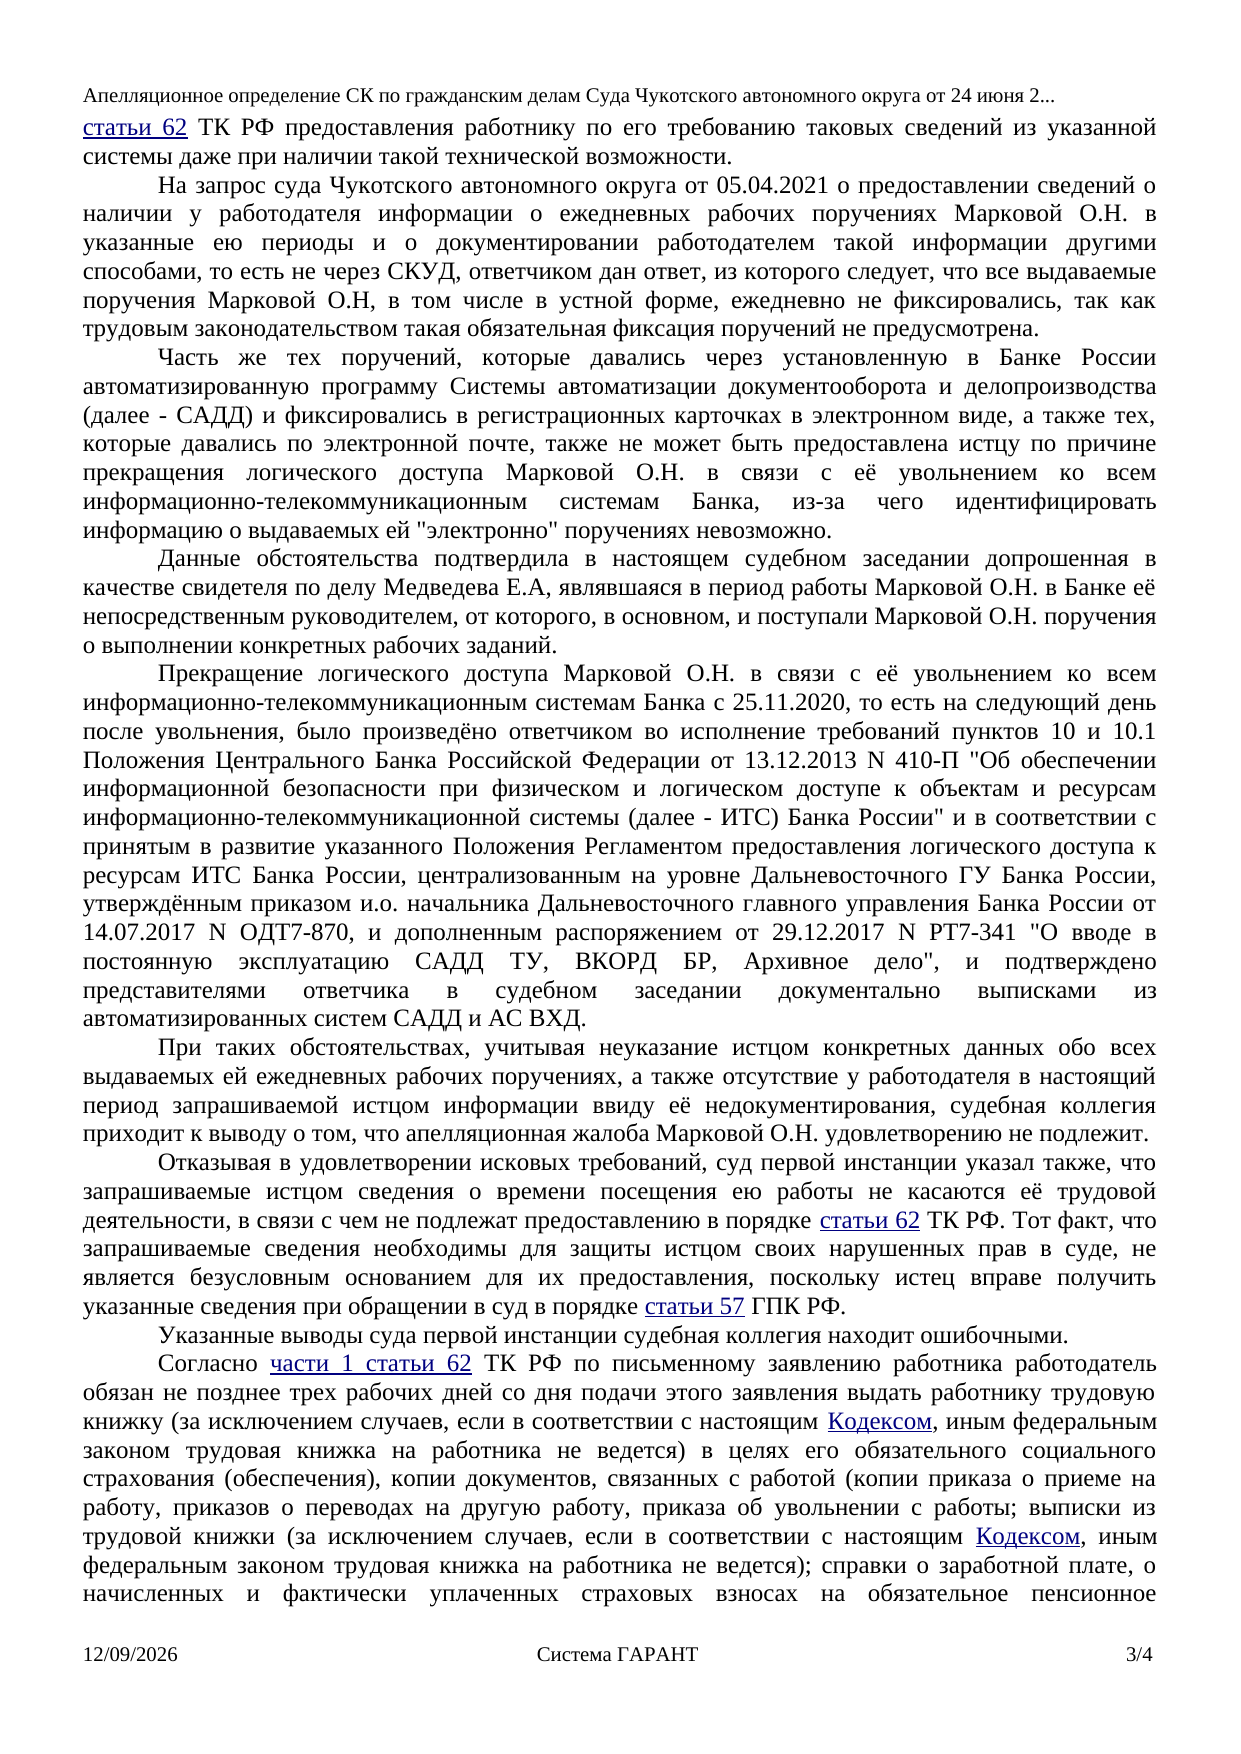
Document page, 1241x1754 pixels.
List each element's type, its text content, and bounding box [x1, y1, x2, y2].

text При таких обстоятельствах, учитывая неуказание истцом конкретных данных обо всех выдаваемых ей ежедневных рабочих поручениях, а также отсутствие у работодателя в настоящий период запрашиваемой истцом информации ввиду её недокументирования, судебная коллегия приходит к выводу о том, что апелляционная жалоба Марковой О.Н. удовлетворению не подлежит. [83, 1032, 1157, 1147]
text На запрос суда Чукотского автономного округа от 05.04.2021 о предоставлении сведений о наличии у работодателя информации о ежедневных рабочих поручениях Марковой О.Н. в указанные ею периоды и о документировании работодателем такой информации другими способами, то есть не через СКУД, ответчиком дан ответ, из которого следует, что все выдаваемые поручения Марковой О.Н, в том числе в устной форме, ежедневно не фиксировались, так как трудовым законодательством такая обязательная фиксация поручений не предусмотрена. [83, 170, 1157, 342]
text Согласно части 1 статьи 62 ТК РФ по письменному заявлению работника работодатель обязан не позднее трех рабочих дней со дня подачи этого заявления выдать работнику трудовую книжку (за исключением случаев, если в соответствии с настоящим Кодексом, иным федеральным законом трудовая книжка на работника не ведется) в целях его обязательного социального страхования (обеспечения), копии документов, связанных с работой (копии приказа о приеме на работу, приказов о переводах на другую работу, приказа об увольнении с работы; выписки из трудовой книжки (за исключением случаев, если в соответствии с настоящим Кодексом, иным федеральным законом трудовая книжка на работника не ведется); справки о заработной плате, о начисленных и фактически уплаченных страховых взносах на обязательное пенсионное [83, 1348, 1157, 1607]
text Отказывая в удовлетворении исковых требований, суд первой инстанции указал также, что запрашиваемые истцом сведения о времени посещения ею работы не касаются её трудовой деятельности, в связи с чем не подлежат предоставлению в порядке статьи 62 ТК РФ. Тот факт, что запрашиваемые сведения необходимы для защиты истцом своих нарушенных прав в суде, не является безусловным основанием для их предоставления, поскольку истец вправе получить указанные сведения при обращении в суд в порядке статьи 57 ГПК РФ. [83, 1147, 1157, 1320]
text Прекращение логического доступа Марковой О.Н. в связи с её увольнением ко всем информационно-телекоммуникационным системам Банка с 25.11.2020, то есть на следующий день после увольнения, было произведёно ответчиком во исполнение требований пунктов 10 и 10.1 Положения Центрального Банка Российской Федерации от 13.12.2013 N 410-П "Об обеспечении информационной безопасности при физическом и логическом доступе к объектам и ресурсам информационно-телекоммуникационной системы (далее - ИТС) Банка России" и в соответствии с принятым в развитие указанного Положения Регламентом предоставления логического доступа к ресурсам ИТС Банка России, централизованным на уровне Дальневосточного ГУ Банка России, утверждённым приказом и.о. начальника Дальневосточного главного управления Банка России от 14.07.2017 N ОДТ7-870, и дополненным распоряжением от 29.12.2017 N РТ7-341 "О вводе в постоянную эксплуатацию САДД ТУ, ВКОРД БР, Архивное дело", и подтверждено представителями ответчика в судебном заседании документально выписками из автоматизированных систем САДД и АС ВХД. [83, 658, 1157, 1032]
text Указанные выводы суда первой инстанции судебная коллегия находит ошибочными. [83, 1320, 1157, 1348]
text Данные обстоятельства подтвердила в настоящем судебном заседании допрошенная в качестве свидетеля по делу Медведева Е.А, являвшаяся в период работы Марковой О.Н. в Банке её непосредственным руководителем, от которого, в основном, и поступали Марковой О.Н. поручения о выполнении конкретных рабочих заданий. [83, 543, 1157, 658]
text статьи 62 ТК РФ предоставления работнику по его требованию таковых сведений из указанной системы даже при наличии такой технической возможности. [83, 112, 1157, 170]
text Часть же тех поручений, которые давались через установленную в Банке России автоматизированную программу Системы автоматизации документооборота и делопроизводства (далее - САДД) и фиксировались в регистрационных карточках в электронном виде, а также тех, которые давались по электронной почте, также не может быть предоставлена истцу по причине прекращения логического доступа Марковой О.Н. в связи с её увольнением ко всем информационно-телекоммуникационным системам Банка, из-за чего идентифицировать информацию о выдаваемых ей "электронно" поручениях невозможно. [83, 342, 1157, 543]
